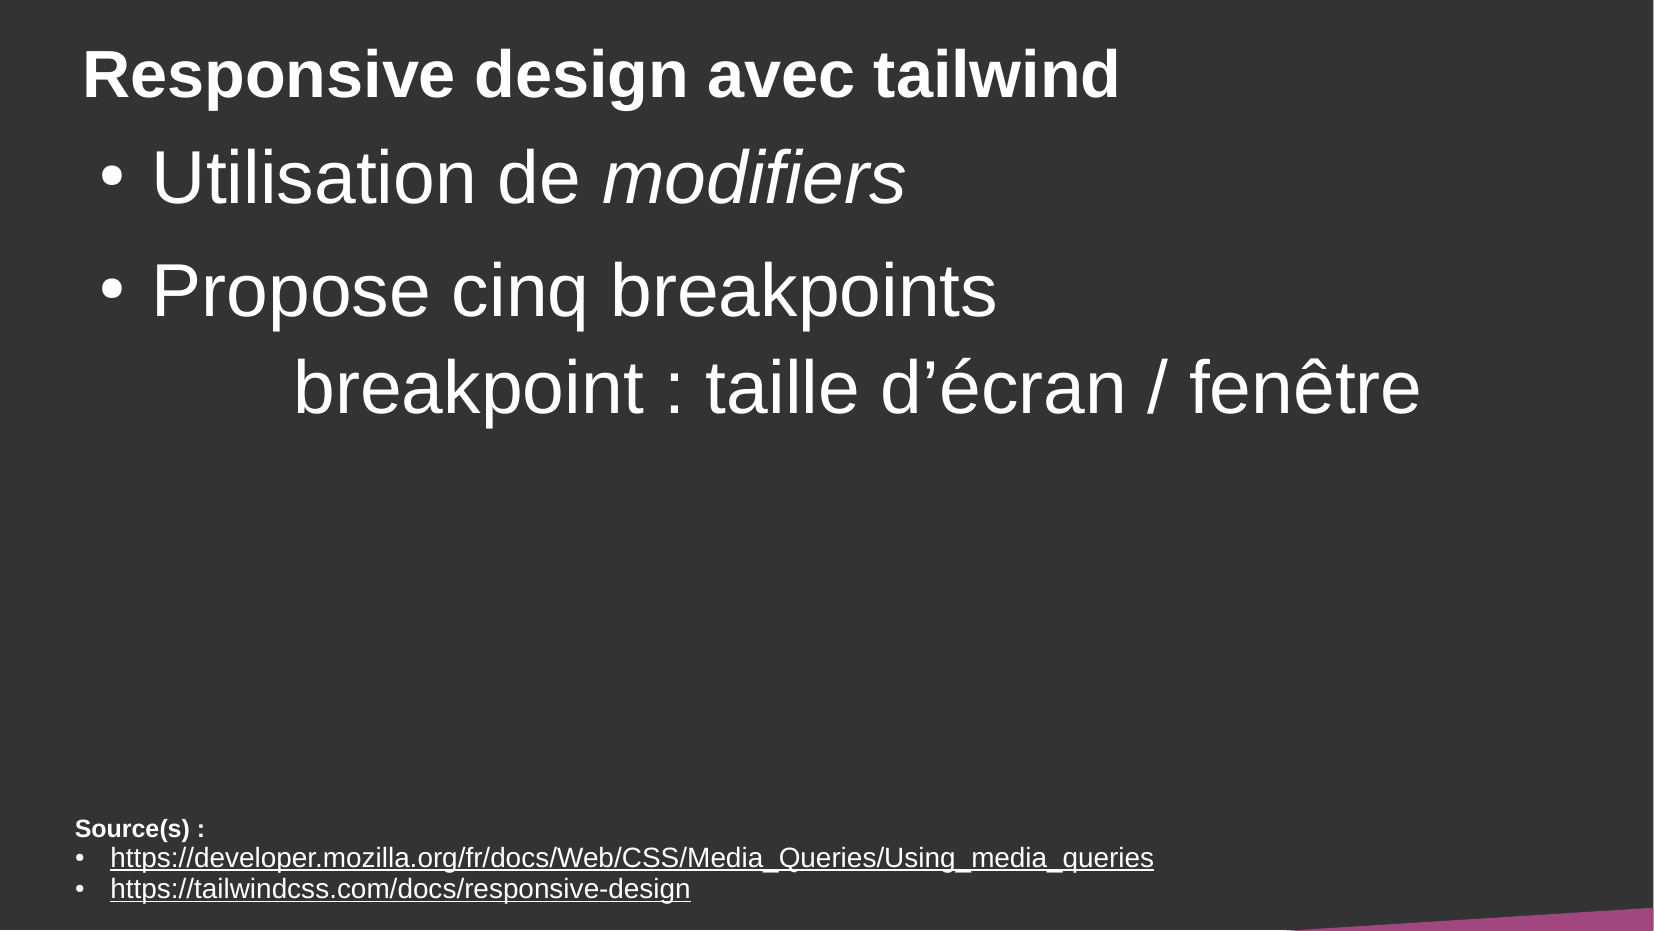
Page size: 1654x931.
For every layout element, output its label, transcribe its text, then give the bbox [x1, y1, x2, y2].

text_box Source(s) : https://developer.mozilla.org/fr/docs/Web/CSS/Media_Queries/Using_media_queries https://tailwindcss.com/docs/responsive-design [60, 807, 1583, 913]
text_box [1282, 907, 1654, 931]
title Responsive design avec tailwind [82, 37, 1571, 114]
list Utilisation de modifiers Propose cinq breakpoints breakpoint : taille d’écran / fenêtre [80, 135, 1620, 508]
